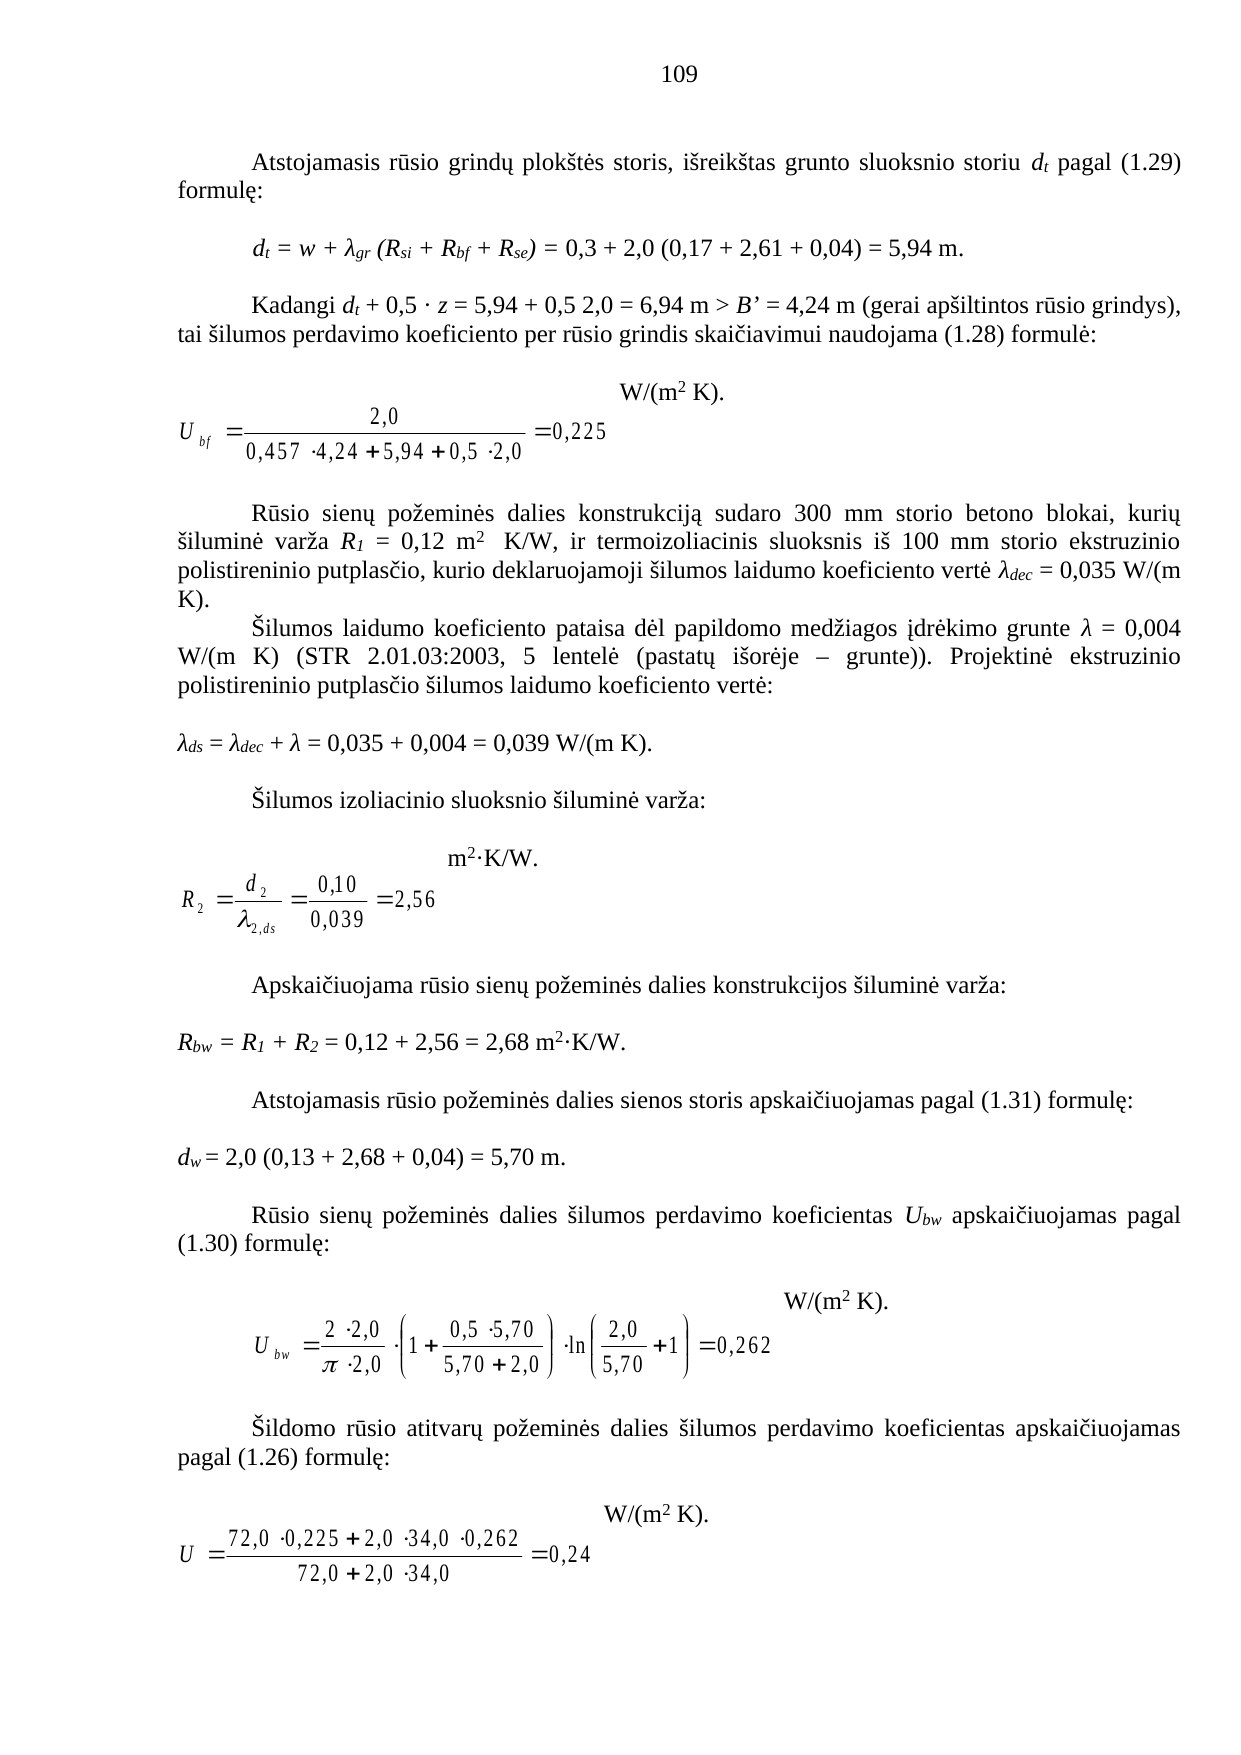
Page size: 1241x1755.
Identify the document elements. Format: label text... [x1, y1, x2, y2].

text Atstojamasis rūsio požeminės dalies sienos storis apskaičiuojamas pagal (1.31) formulę: [177, 1085, 1181, 1113]
text W/(m2 K). [177, 1499, 1181, 1591]
text Rbw = R1 + R2 = 0,12 + 2,56 = 2,68 m2·K/W. [177, 1027, 1181, 1056]
text Šilumos laidumo koeficiento pataisa dėl papildomo medžiagos įdrėkimo grunte λ = 0,004 W/(m K) (STR 2.01.03:2003, 5 lentelė (pastatų išorėje – grunte)). Projektinė ekstruzinio polistireninio putplasčio šilumos laidumo koeficiento vertė: [177, 613, 1181, 699]
text dt = w + λgr (Rsi + Rbf + Rse) = 0,3 + 2,0 (0,17 + 2,61 + 0,04) = 5,94 m. [177, 233, 1181, 262]
text Atstojamasis rūsio grindų plokštės storis, išreikštas grunto sluoksnio storiu dt pagal (1.29) formulę: [177, 147, 1181, 204]
text Kadangi dt + 0,5 · z = 5,94 + 0,5 2,0 = 6,94 m > B’ = 4,24 m (gerai apšiltintos rūsio grindys), tai šilumos perdavimo koeficiento per rūsio grindis skaičiavimui naudojama (1.28) formulė: [177, 291, 1181, 348]
text Šilumos izoliacinio sluoksnio šiluminė varža: [177, 785, 1181, 814]
text W/(m2 K). [177, 377, 1181, 469]
text Rūsio sienų požeminės dalies šilumos perdavimo koeficientas Ubw apskaičiuojamas pagal (1.30) formulę: [177, 1200, 1181, 1257]
text W/(m2 K). [177, 1286, 1181, 1384]
text λds = λdec + λ = 0,035 + 0,004 = 0,039 W/(m K). [177, 728, 1181, 756]
text Šildomo rūsio atitvarų požeminės dalies šilumos perdavimo koeficientas apskaičiuojamas pagal (1.26) formulę: [177, 1413, 1181, 1471]
text dw = 2,0 (0,13 + 2,68 + 0,04) = 5,70 m. [177, 1142, 1181, 1171]
text m2·K/W. [177, 843, 1181, 941]
text Rūsio sienų požeminės dalies konstrukciją sudaro 300 mm storio betono blokai, kurių šiluminė varža R1 = 0,12 m2K/W, ir termoizoliacinis sluoksnis iš 100 mm storio ekstruzinio polistireninio putplasčio, kurio deklaruojamoji šilumos laidumo koeficiento vertė λdec = 0,035 W/(m K). [177, 498, 1181, 613]
text Apskaičiuojama rūsio sienų požeminės dalies konstrukcijos šiluminė varža: [177, 970, 1181, 998]
